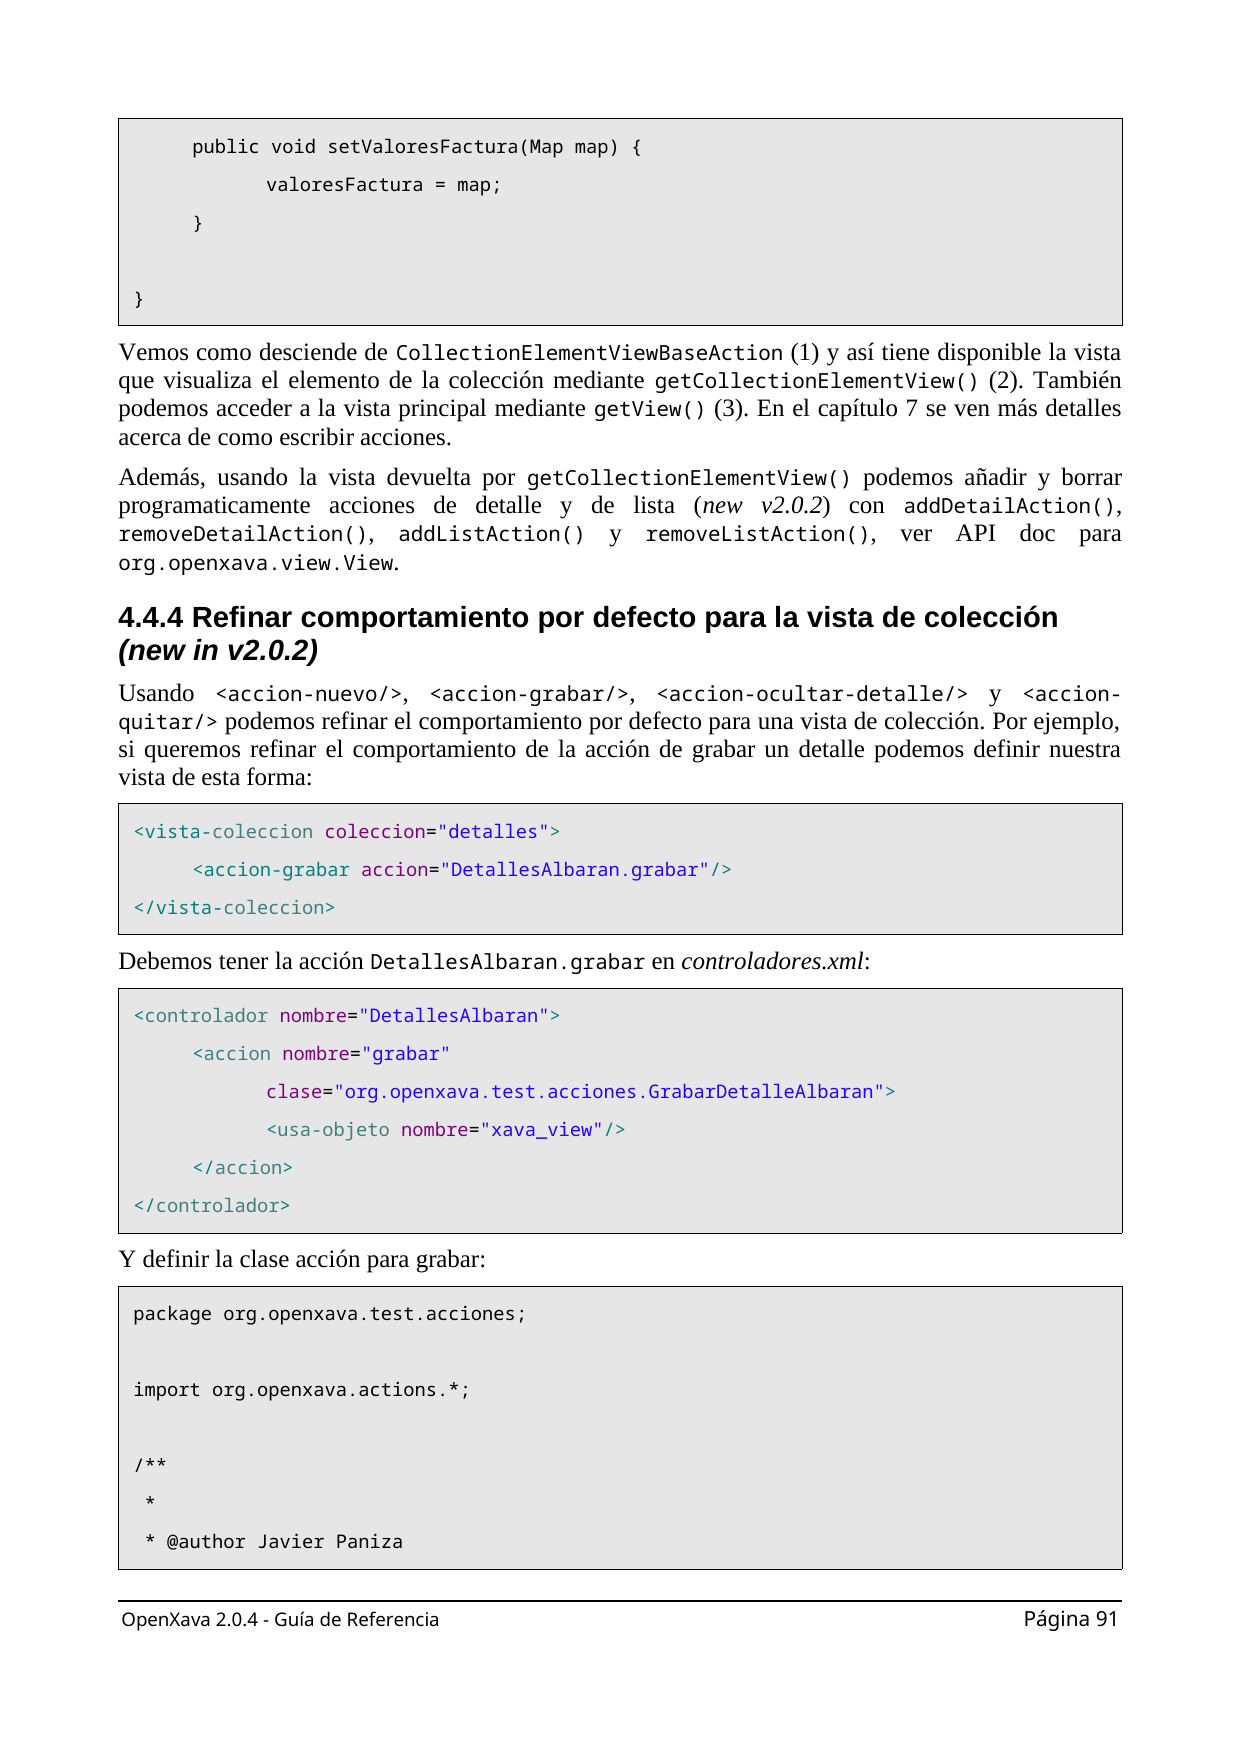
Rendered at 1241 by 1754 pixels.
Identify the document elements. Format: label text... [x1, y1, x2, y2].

text Debemos tener la acción DetallesAlbaran.grabar en controladores.xml: [118, 947, 1122, 975]
text valoresFactura = map; [119, 156, 1122, 194]
text * [119, 1476, 1122, 1514]
text </accion> [119, 1140, 1122, 1178]
text <controlador nombre="DetallesAlbaran"> [119, 989, 1122, 1026]
text Además, usando la vista devuelta por getCollectionElementView() podemos añadir y borrar programaticamente acciones de detalle y de lista (new v2.0.2) con addDetailAction(), removeDetailAction(), addListAction() y removeListAction(), ver API doc para org.openxava.view.View. [118, 463, 1122, 576]
text Usando <accion-nuevo/>, <accion-grabar/>, <accion-ocultar-detalle/> y <accion-quitar/> podemos refinar el comportamiento por defecto para una vista de colección. Por ejemplo, si queremos refinar el comportamiento de la acción de grabar un detalle podemos definir nuestra vista de esta forma: [118, 679, 1122, 791]
text <usa-objeto nombre="xava_view"/> [119, 1102, 1122, 1140]
text * @author Javier Paniza [119, 1514, 1122, 1569]
text import org.openxava.actions.*; [119, 1362, 1122, 1400]
text package org.openxava.test.acciones; [119, 1287, 1122, 1324]
text </vista-coleccion> [119, 879, 1122, 934]
text /** [119, 1438, 1122, 1476]
text Vemos como desciende de CollectionElementViewBaseAction (1) y así tiene disponible la vista que visualiza el elemento de la colección mediante getCollectionElementView() (2). También podemos acceder a la vista principal mediante getView() (3). En el capítulo 7 se ven más detalles acerca de como escribir acciones. [118, 338, 1122, 450]
text </controlador> [119, 1178, 1122, 1233]
text <accion-grabar accion="DetallesAlbaran.grabar"/> [119, 841, 1122, 879]
text <accion nombre="grabar" [119, 1026, 1122, 1064]
text public void setValoresFactura(Map map) { [119, 119, 1122, 156]
text Y definir la clase acción para grabar: [118, 1246, 1122, 1273]
text } [119, 194, 1122, 232]
text } [119, 270, 1122, 325]
subtitle Refinar comportamiento por defecto para la vista de colección (new in v2.0.2) [118, 601, 1122, 666]
text <vista-coleccion coleccion="detalles"> [119, 804, 1122, 841]
text clase="org.openxava.test.acciones.GrabarDetalleAlbaran"> [119, 1064, 1122, 1102]
